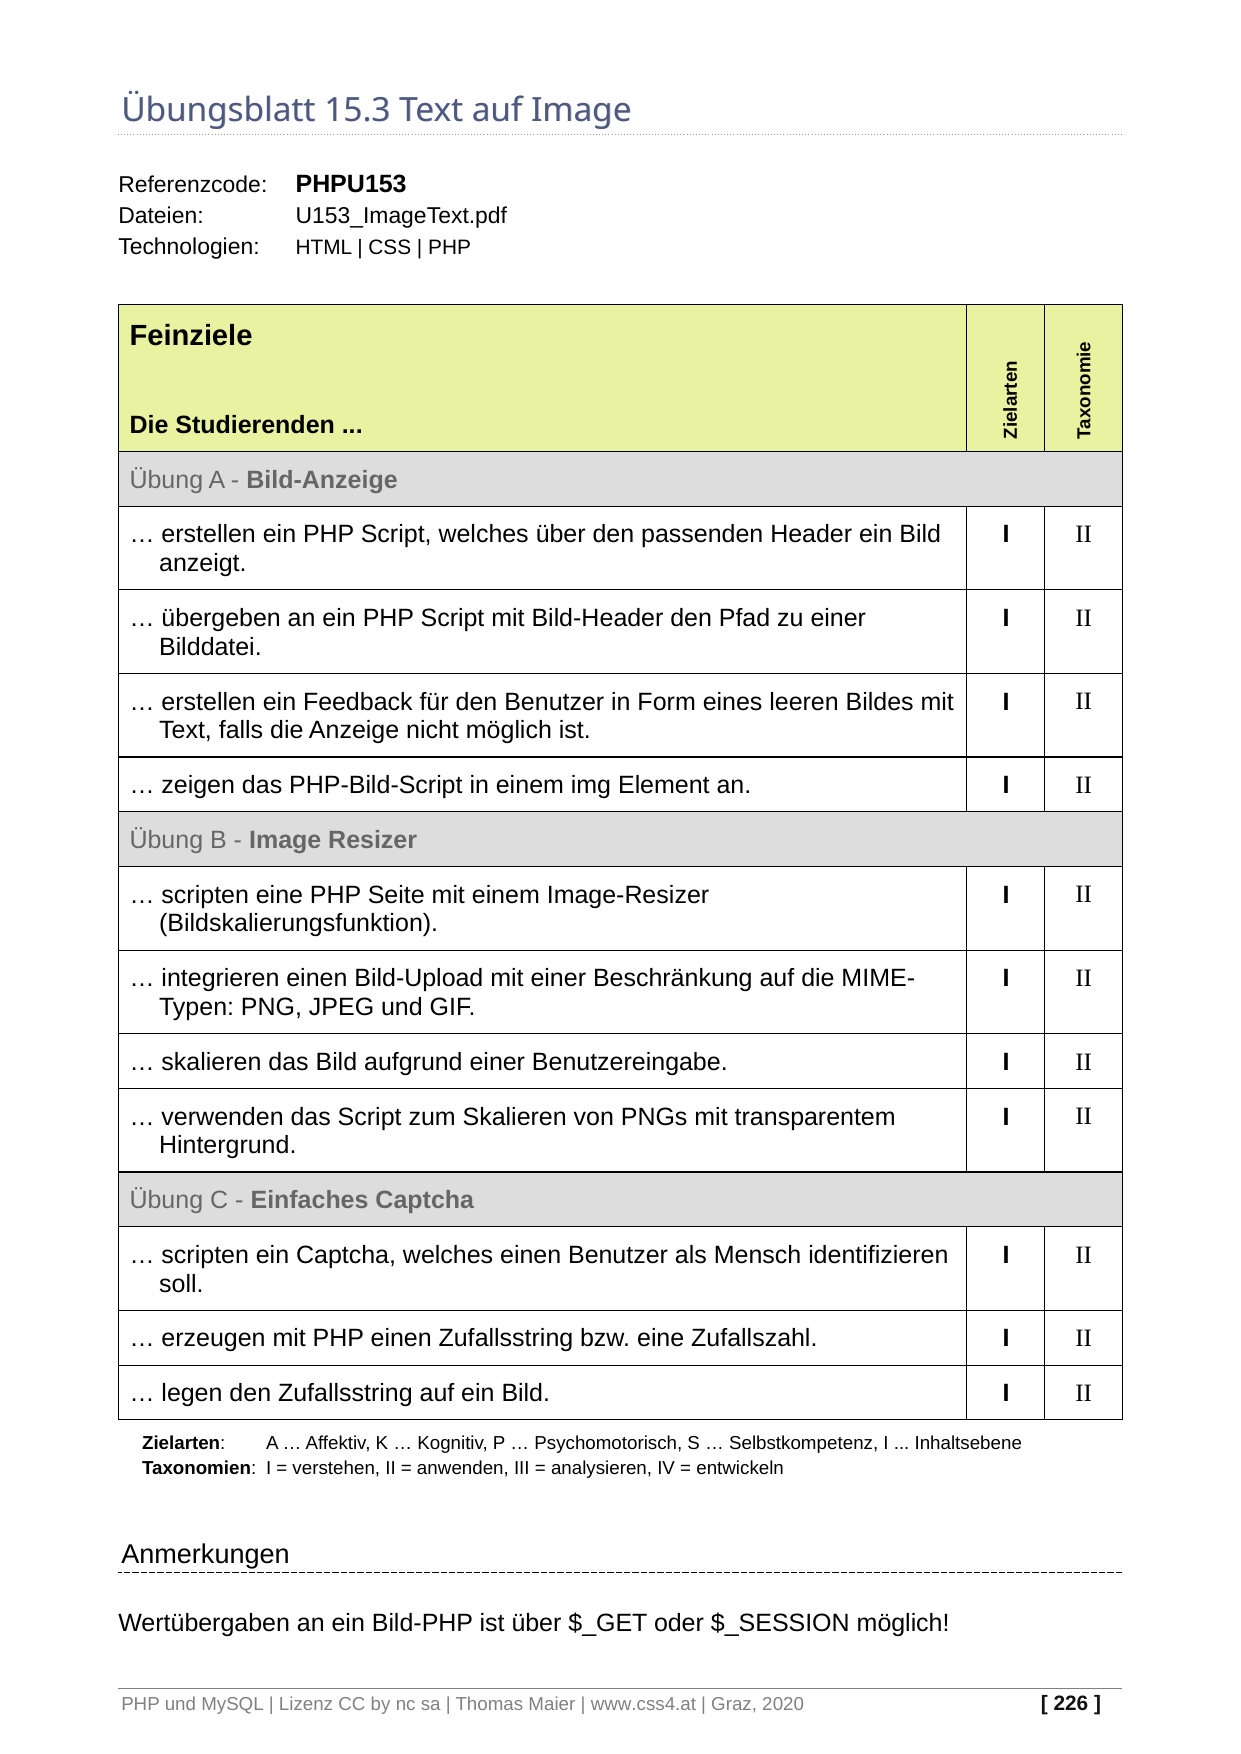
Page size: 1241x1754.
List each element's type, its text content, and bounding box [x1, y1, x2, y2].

table_cell I [967, 507, 1044, 589]
table_cell I [967, 674, 1044, 756]
table_cell … erstellen ein Feedback für den Benutzer in Form eines leeren Bildes mit Text, falls die Anzeige nicht möglich ist. [119, 674, 966, 756]
table_cell Übung A - Bild-Anzeige [119, 452, 1122, 506]
table_cell II [1045, 758, 1122, 811]
table_cell … skalieren das Bild aufgrund einer Benutzereingabe. [119, 1034, 966, 1088]
text Anmerkungen [118, 1535, 1122, 1572]
text Zielarten: A … Affektiv, K … Kognitiv, P … Psychomotorisch, S … Selbstkompetenz, I ... Inhaltsebene Taxonomien: I = verstehen, II = anwenden, III = analysieren, IV = entwickeln [142, 1432, 1122, 1478]
table_cell Übung B - Image Resizer [119, 812, 1122, 866]
table_cell … legen den Zufallsstring auf ein Bild. [119, 1366, 966, 1419]
table_cell I [967, 1366, 1044, 1419]
table_cell II [1045, 590, 1122, 673]
table_cell II [1045, 674, 1122, 756]
table_cell … übergeben an ein PHP Script mit Bild-Header den Pfad zu einer Bilddatei. [119, 590, 966, 673]
table_cell II [1045, 1089, 1122, 1171]
table_cell I [967, 1034, 1044, 1088]
table_cell … integrieren einen Bild-Upload mit einer Beschränkung auf die MIME-Typen: PNG, JPEG und GIF. [119, 951, 966, 1033]
table_cell I [967, 951, 1044, 1033]
table_cell … scripten eine PHP Seite mit einem Image-Resizer (Bildskalierungsfunktion). [119, 867, 966, 949]
table_cell … verwenden das Script zum Skalieren von PNGs mit transparentem Hintergrund. [119, 1089, 966, 1171]
table_cell I [967, 758, 1044, 811]
table_cell Übung C - Einfaches Captcha [119, 1173, 1122, 1226]
table_header Zielarten [967, 305, 1044, 451]
table_cell I [967, 1311, 1044, 1364]
text Technologien: HTML | CSS | PHP [118, 233, 1122, 259]
table_header Feinziele Die Studierenden ... [119, 305, 966, 451]
table_header Taxonomie [1045, 305, 1122, 451]
table_cell … zeigen das PHP-Bild-Script in einem img Element an. [119, 758, 966, 811]
table_cell … scripten ein Captcha, welches einen Benutzer als Mensch identifizieren soll. [119, 1227, 966, 1310]
table_cell I [967, 590, 1044, 673]
table_cell II [1045, 1366, 1122, 1419]
table_cell … erzeugen mit PHP einen Zufallsstring bzw. eine Zufallszahl. [119, 1311, 966, 1364]
table_cell I [967, 867, 1044, 949]
table_cell II [1045, 507, 1122, 589]
text Referenzcode: PHPU153 [118, 169, 1122, 198]
text Wertübergaben an ein Bild-PHP ist über $_GET oder $_SESSION möglich! [118, 1607, 1122, 1636]
table_cell I [967, 1227, 1044, 1310]
text Dateien: U153_ImageText.pdf [118, 202, 1122, 229]
table_cell II [1045, 867, 1122, 949]
table_cell I [967, 1089, 1044, 1171]
table_cell II [1045, 1034, 1122, 1088]
table_cell II [1045, 1311, 1122, 1364]
table_cell II [1045, 1227, 1122, 1310]
table_cell … erstellen ein PHP Script, welches über den passenden Header ein Bild anzeigt. [119, 507, 966, 589]
subtitle Übungsblatt 15.3 Text auf Image [118, 83, 1122, 134]
table_cell II [1045, 951, 1122, 1033]
